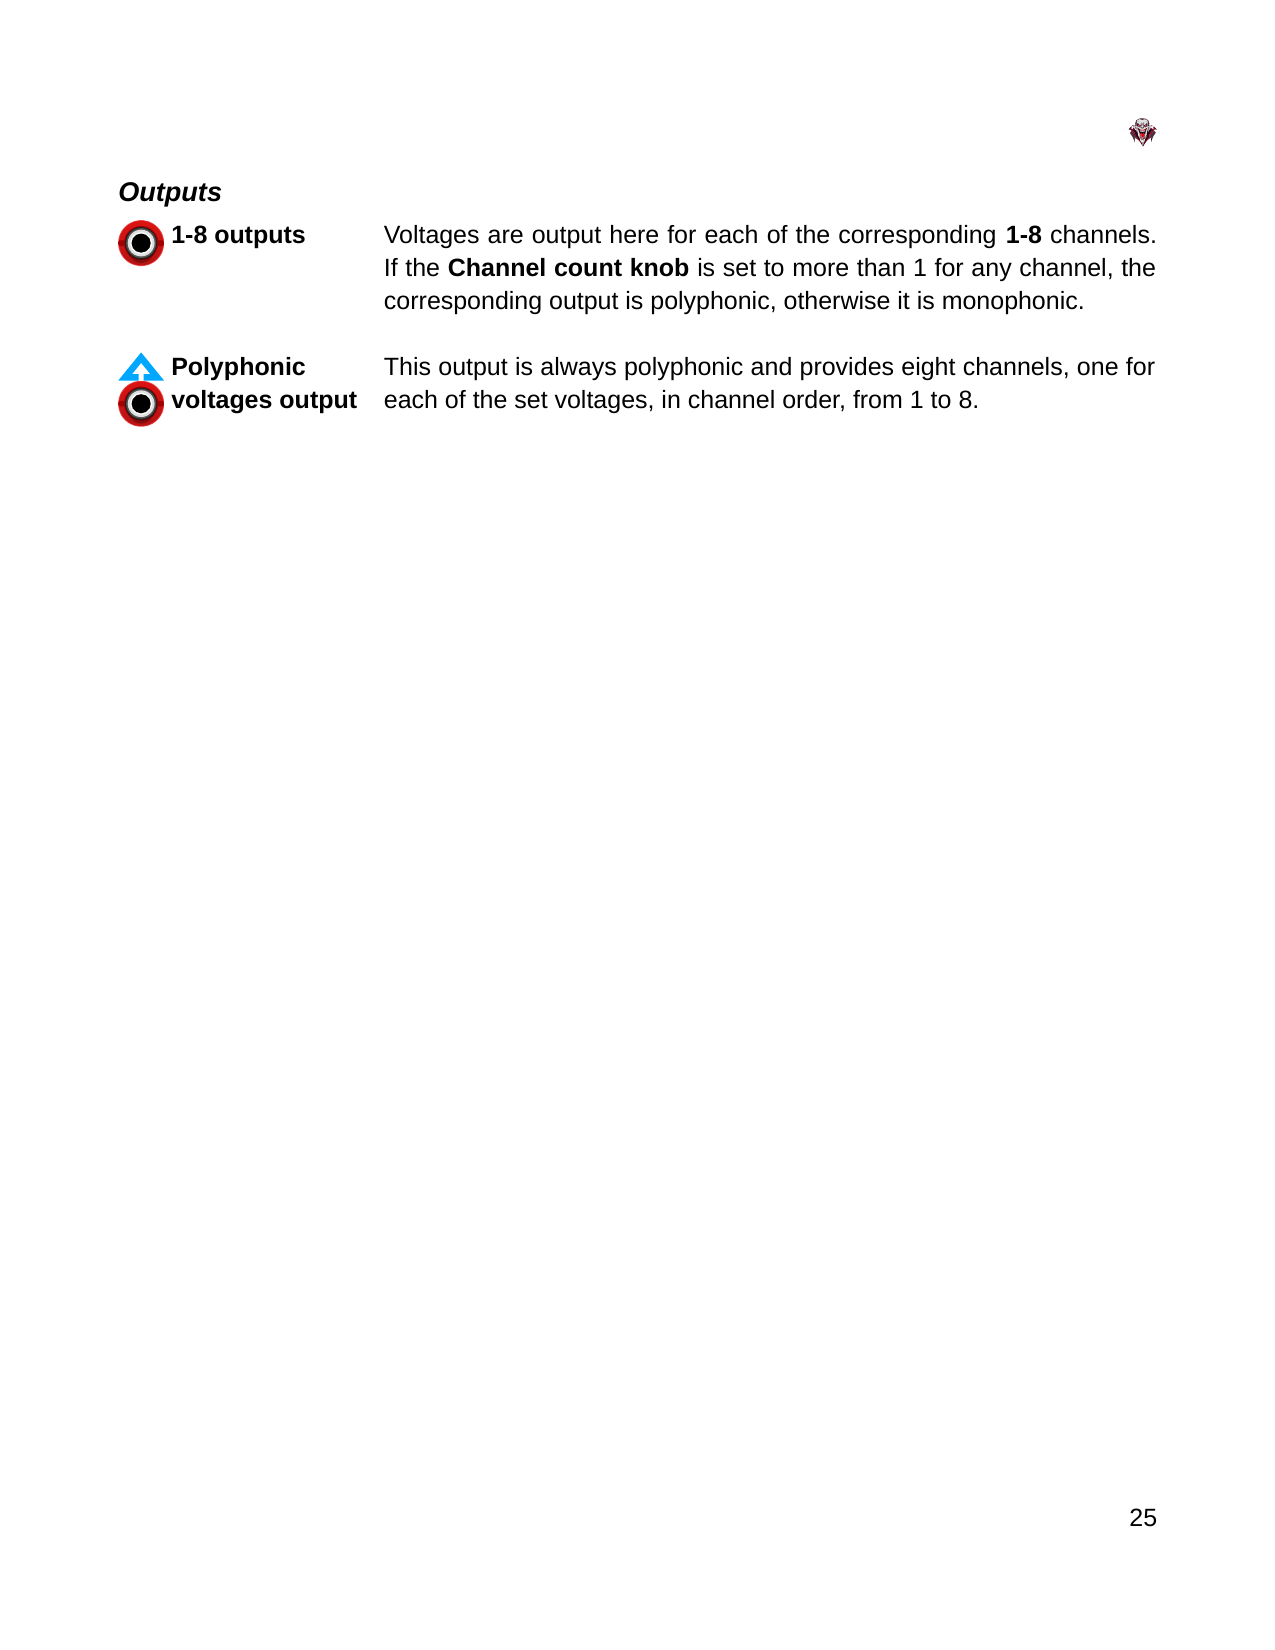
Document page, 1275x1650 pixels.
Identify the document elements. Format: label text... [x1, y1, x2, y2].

table_cell [118, 381, 133, 397]
table_header Voltages are output here for each of the corresponding 1-8 channels. If the Channel count knob is set to more than 1 for any channel, the corresponding output is polyphonic, otherwise it is monophonic. [384, 220, 1157, 352]
table_cell Polyphonic voltages output [171, 353, 384, 433]
table_header [118, 220, 135, 236]
table_header [118, 220, 171, 352]
table_cell [118, 353, 139, 379]
table_cell This output is always polyphonic and provides eight channels, one for each of the set voltages, in channel order, from 1 to 8. [384, 353, 1157, 433]
subtitle Outputs [118, 176, 1157, 208]
table_cell [133, 364, 149, 381]
table_cell [118, 353, 171, 433]
table_header 1-8 outputs [171, 220, 384, 352]
